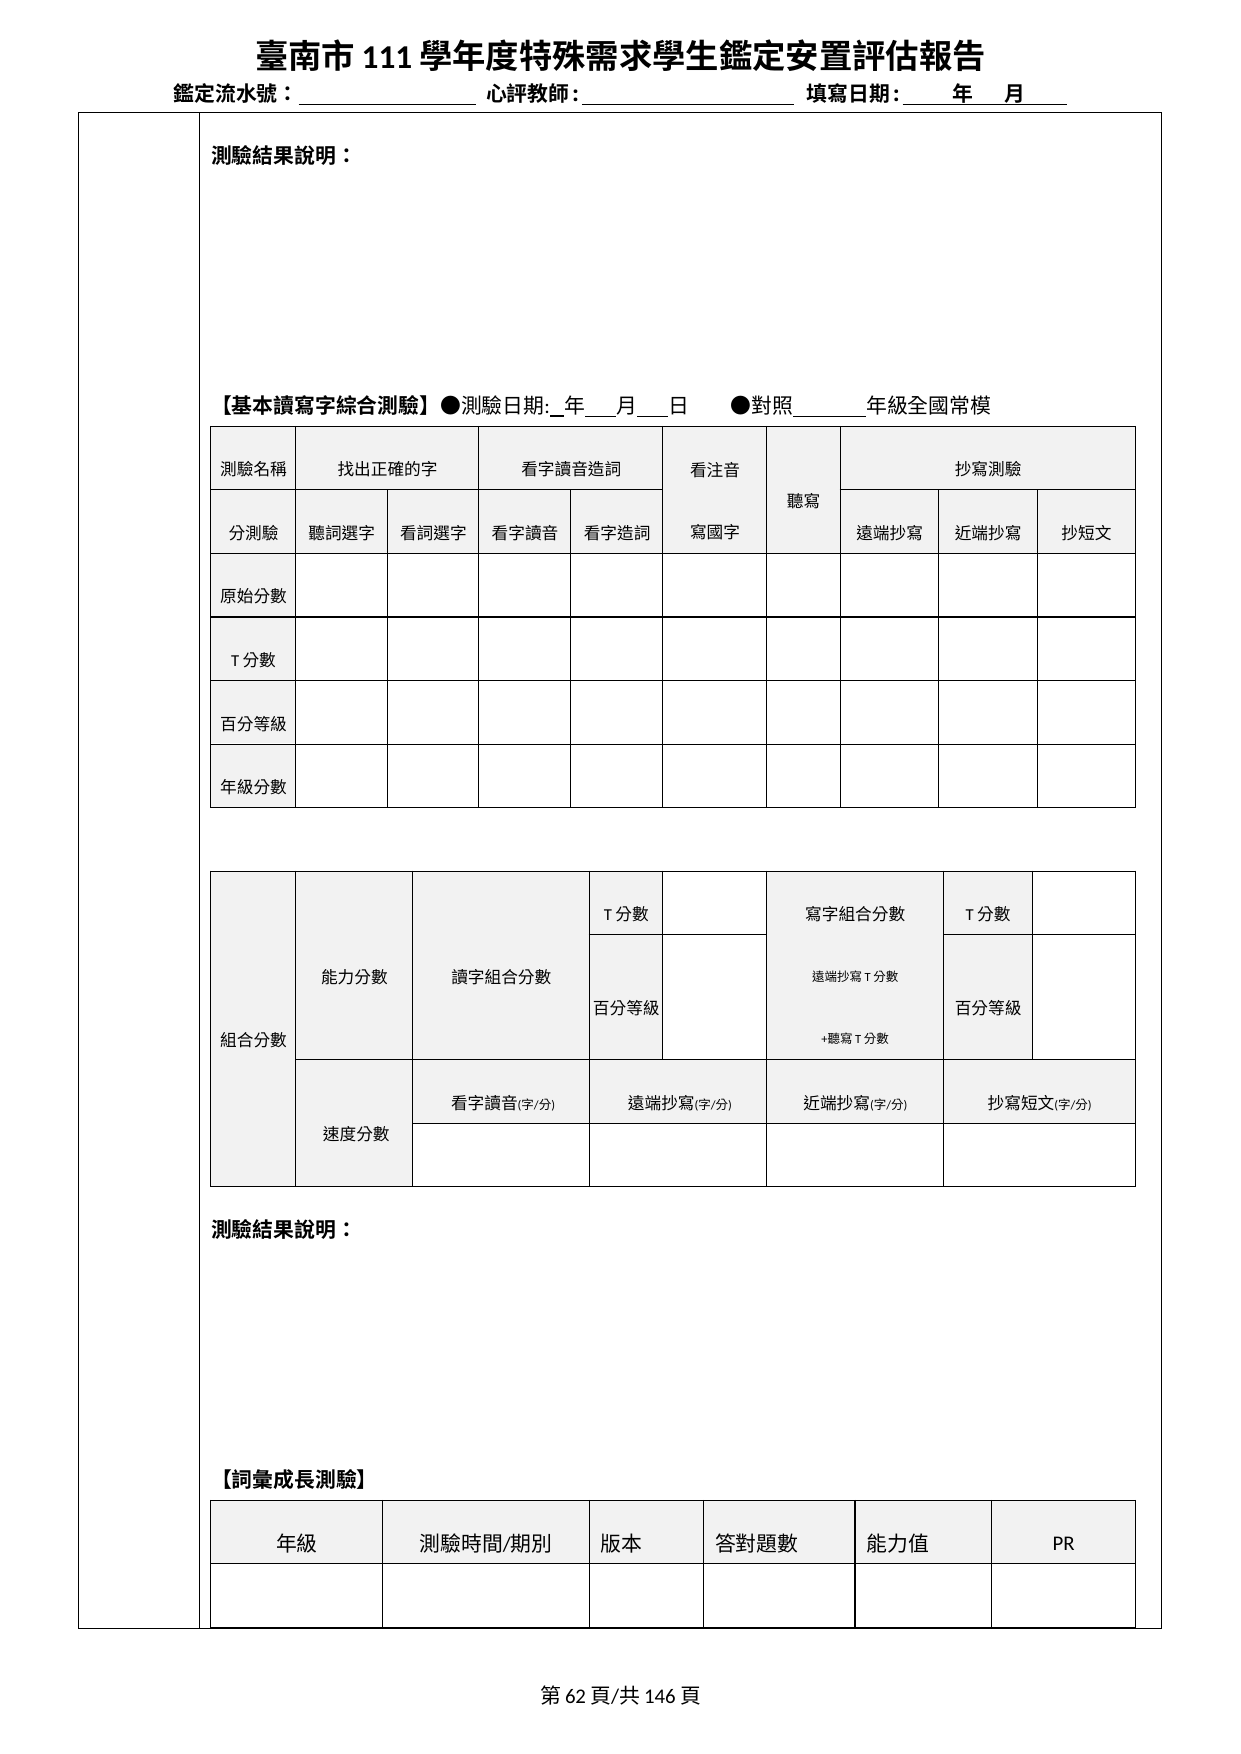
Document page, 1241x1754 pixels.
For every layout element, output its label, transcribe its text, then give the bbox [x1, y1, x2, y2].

table_cell [841, 618, 938, 680]
table_cell [1038, 681, 1135, 743]
table_header PR [992, 1501, 1135, 1563]
table_header 看注音 寫國字 [663, 427, 766, 553]
table_cell 近端抄寫(字/分) [767, 1060, 943, 1123]
table_header 看字讀音造詞 [479, 427, 662, 489]
table_cell [767, 618, 840, 680]
table_cell 遠端抄寫(字/分) [590, 1060, 766, 1123]
table_header 測驗時間/期別 [383, 1501, 589, 1563]
table_cell [479, 681, 570, 743]
table_header 能力分數 [296, 872, 412, 1059]
table_cell [571, 745, 662, 807]
table_cell 看詞選字 [388, 490, 478, 553]
table_cell [841, 554, 938, 616]
table_cell [663, 935, 766, 1059]
table_cell 看字讀音(字/分) [413, 1060, 589, 1123]
table_cell [663, 745, 766, 807]
table_cell 百分等級 [944, 935, 1032, 1059]
table_cell [296, 745, 387, 807]
table_cell 百分等級 [211, 681, 295, 743]
table_cell [571, 681, 662, 743]
table_cell 分測驗 [211, 490, 295, 553]
table_cell 測驗結果說明： 【基本讀寫字綜合測驗】●測驗日期: 年 月 日 ●對照 年級全國常模 測驗結果說明： 【詞彙成長測驗】 [200, 113, 1161, 1628]
table_header 抄寫測驗 [841, 427, 1135, 489]
table_cell [413, 1124, 589, 1186]
table_header 寫字組合分數 遠端抄寫T分數 +聽寫T分數 [767, 872, 943, 1059]
table_cell [663, 554, 766, 616]
table_cell 原始分數 [211, 554, 295, 616]
table_cell [479, 745, 570, 807]
table_cell [939, 681, 1037, 743]
table_header [663, 872, 766, 934]
table_cell 遠端抄寫 [841, 490, 938, 553]
table_cell T分數 [211, 618, 295, 680]
table_cell [856, 1564, 991, 1627]
table_cell [79, 113, 199, 1628]
table_cell [590, 1124, 766, 1186]
table_cell [663, 681, 766, 743]
table_cell [479, 618, 570, 680]
table_cell [296, 554, 387, 616]
table_cell [388, 745, 478, 807]
table_cell 年級分數 [211, 745, 295, 807]
table_cell [767, 1124, 943, 1186]
table_cell [211, 1564, 382, 1627]
table_header T分數 [944, 872, 1032, 934]
table_cell [992, 1564, 1135, 1627]
table_header 測驗名稱 [211, 427, 295, 489]
table_cell 速度分數 [296, 1060, 412, 1186]
table_cell 百分等級 [590, 935, 662, 1059]
table_header 讀字組合分數 [413, 872, 589, 1059]
table_cell 抄短文 [1038, 490, 1135, 553]
table_cell [841, 745, 938, 807]
table_cell [939, 745, 1037, 807]
table_cell [767, 745, 840, 807]
table_cell [590, 1564, 703, 1627]
table_cell [1038, 618, 1135, 680]
table_cell [1038, 554, 1135, 616]
table_cell [388, 554, 478, 616]
table_cell [767, 681, 840, 743]
table_cell [1033, 935, 1135, 1059]
table_header 找出正確的字 [296, 427, 478, 489]
table_cell [388, 681, 478, 743]
table_cell [939, 618, 1037, 680]
table_cell 看字造詞 [571, 490, 662, 553]
table_header 版本 [590, 1501, 703, 1563]
table_cell [383, 1564, 589, 1627]
table_header 組合分數 [211, 872, 295, 1186]
table_header 年級 [211, 1501, 382, 1563]
table_header T分數 [590, 872, 662, 934]
table_cell [571, 554, 662, 616]
table_cell [939, 554, 1037, 616]
table_cell [388, 618, 478, 680]
table_header 能力值 [856, 1501, 991, 1563]
table_cell [1038, 745, 1135, 807]
table_header [1033, 872, 1135, 934]
table_cell [479, 554, 570, 616]
table_header 答對題數 [704, 1501, 854, 1563]
table_cell [296, 618, 387, 680]
table_cell [296, 681, 387, 743]
table_cell [841, 681, 938, 743]
table_cell 聽詞選字 [296, 490, 387, 553]
table_cell [571, 618, 662, 680]
table_cell [767, 554, 840, 616]
table_header 聽寫 [767, 427, 840, 553]
table_cell 看字讀音 [479, 490, 570, 553]
table_cell [704, 1564, 854, 1627]
table_cell [944, 1124, 1135, 1186]
table_cell 近端抄寫 [939, 490, 1037, 553]
table_cell 抄寫短文(字/分) [944, 1060, 1135, 1123]
table_cell [663, 618, 766, 680]
